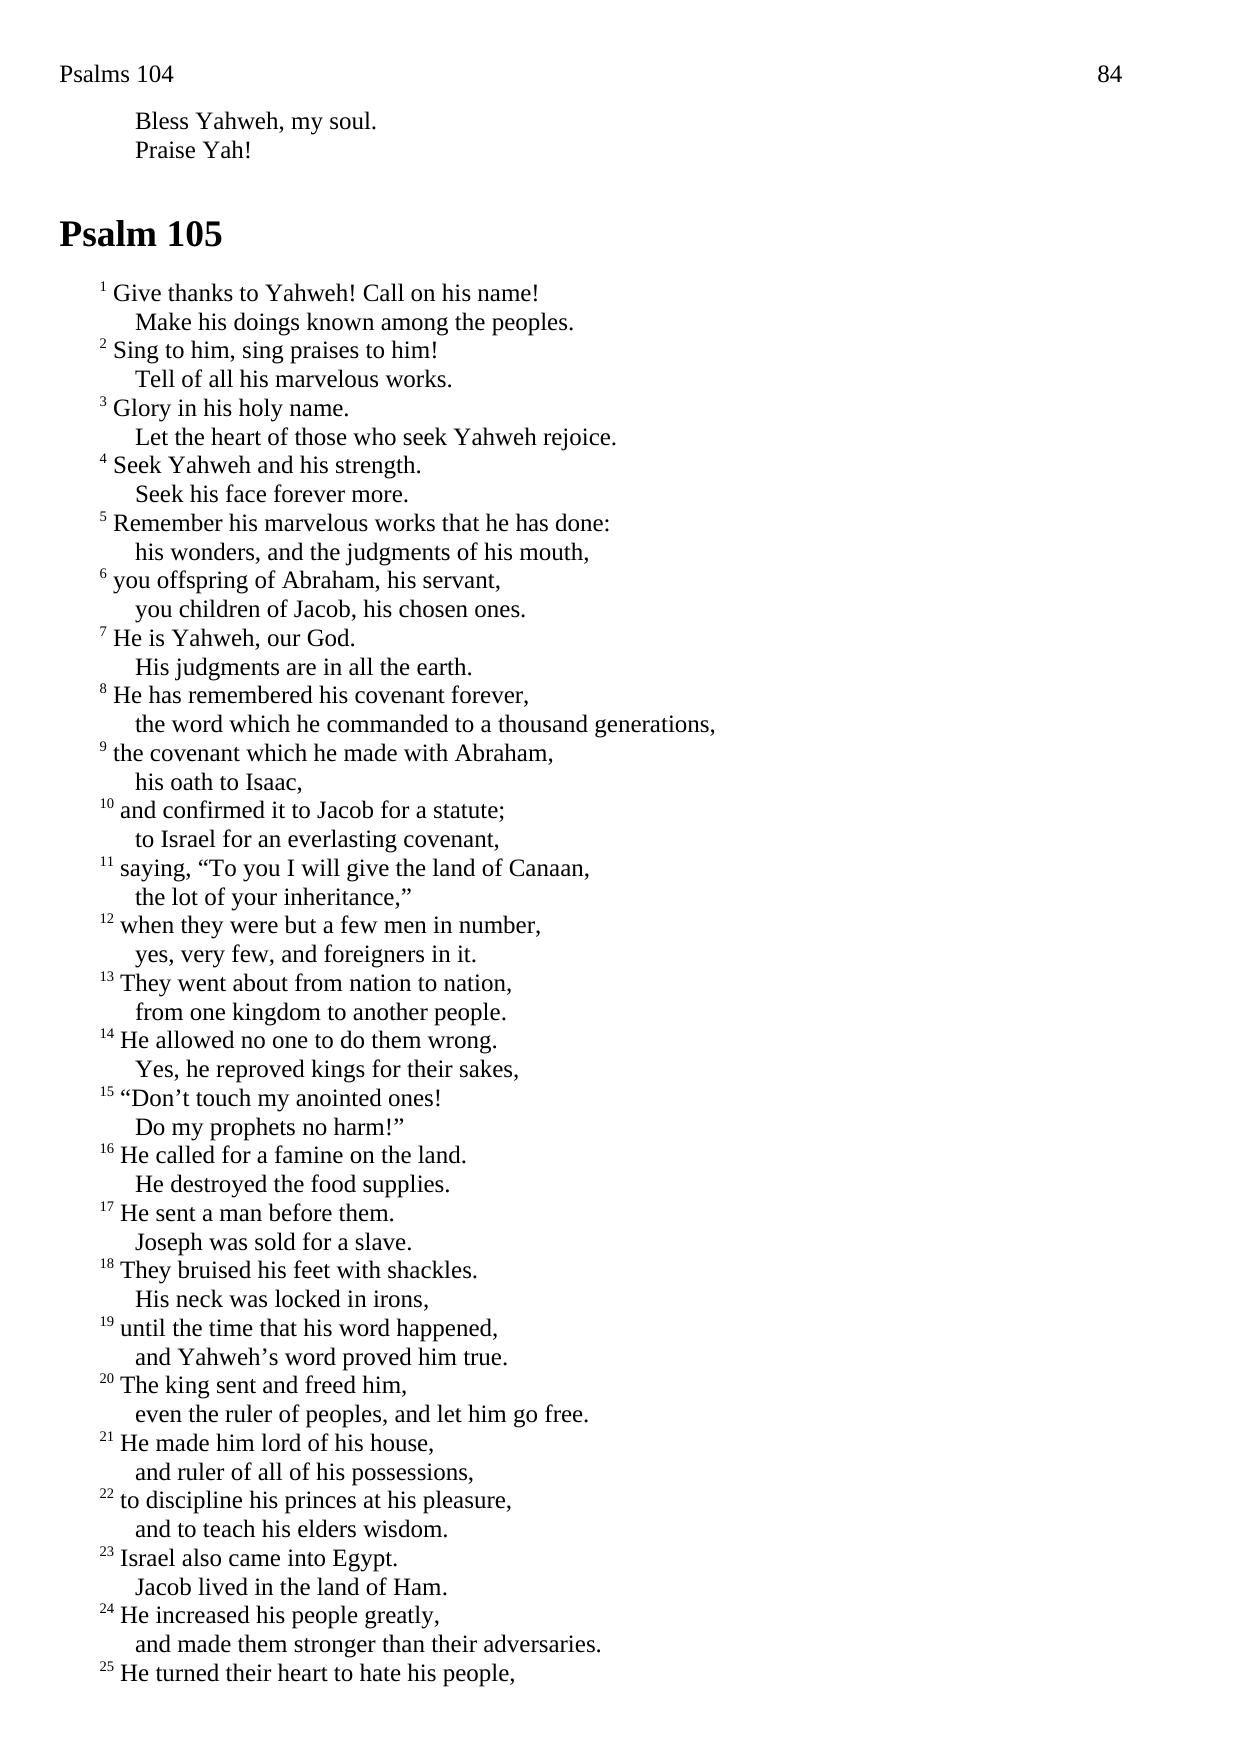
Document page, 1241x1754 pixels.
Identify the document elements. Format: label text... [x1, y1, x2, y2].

text the lot of your inheritance,” [135, 882, 1122, 910]
text 18 They bruised his feet with shackles. [99, 1255, 1122, 1284]
text Do my prophets no harm!” [135, 1112, 1122, 1140]
text 6 you offspring of Abraham, his servant, [99, 565, 1122, 594]
text 14 He allowed no one to do them wrong. [99, 1025, 1122, 1054]
text to Israel for an everlasting covenant, [135, 824, 1122, 853]
text his wonders, and the judgments of his mouth, [135, 537, 1122, 565]
text 10 and confirmed it to Jacob for a statute; [99, 795, 1122, 824]
text Tell of all his marvelous works. [135, 364, 1122, 393]
text 21 He made him lord of his house, [99, 1428, 1122, 1457]
text and to teach his elders wisdom. [135, 1514, 1122, 1543]
text 2 Sing to him, sing praises to him! [99, 335, 1122, 364]
text and made them stronger than their adversaries. [135, 1629, 1122, 1658]
text the word which he commanded to a thousand generations, [135, 709, 1122, 738]
text 3 Glory in his holy name. [99, 393, 1122, 422]
text Joseph was sold for a slave. [135, 1227, 1122, 1255]
text His judgments are in all the earth. [135, 652, 1122, 680]
text his oath to Isaac, [135, 767, 1122, 795]
text 9 the covenant which he made with Abraham, [99, 738, 1122, 767]
text 8 He has remembered his covenant forever, [99, 680, 1122, 709]
text Let the heart of those who seek Yahweh rejoice. [135, 422, 1122, 450]
text 5 Remember his marvelous works that he has done: [99, 508, 1122, 537]
text 19 until the time that his word happened, [99, 1313, 1122, 1342]
text 24 He increased his people greatly, [99, 1600, 1122, 1629]
text Bless Yahweh, my soul. [135, 106, 1122, 135]
text Praise Yah! [135, 135, 1122, 164]
text from one kingdom to another people. [135, 997, 1122, 1025]
text Yes, he reproved kings for their sakes, [135, 1054, 1122, 1083]
text even the ruler of peoples, and let him go free. [135, 1399, 1122, 1428]
text 16 He called for a famine on the land. [99, 1140, 1122, 1169]
text 17 He sent a man before them. [99, 1198, 1122, 1227]
text yes, very few, and foreigners in it. [135, 939, 1122, 968]
text and ruler of all of his possessions, [135, 1457, 1122, 1485]
text His neck was locked in irons, [135, 1284, 1122, 1313]
text and Yahweh’s word proved him true. [135, 1342, 1122, 1370]
text 20 The king sent and freed him, [99, 1370, 1122, 1399]
text 12 when they were but a few men in number, [99, 910, 1122, 939]
text Make his doings known among the peoples. [135, 307, 1122, 335]
text 4 Seek Yahweh and his strength. [99, 450, 1122, 479]
text 22 to discipline his princes at his pleasure, [99, 1485, 1122, 1514]
text 25 He turned their heart to hate his people, [99, 1658, 1122, 1687]
text He destroyed the food supplies. [135, 1169, 1122, 1198]
text 13 They went about from nation to nation, [99, 968, 1122, 997]
text 1 Give thanks to Yahweh! Call on his name! [99, 278, 1122, 307]
text 23 Israel also came into Egypt. [99, 1543, 1122, 1572]
text 7 He is Yahweh, our God. [99, 623, 1122, 652]
text Seek his face forever more. [135, 479, 1122, 508]
text 15 “Don’t touch my anointed ones! [99, 1083, 1122, 1112]
text Jacob lived in the land of Ham. [135, 1572, 1122, 1600]
text 11 saying, “To you I will give the land of Canaan, [99, 853, 1122, 882]
text you children of Jacob, his chosen ones. [135, 594, 1122, 623]
text Psalm 105 [59, 211, 1122, 254]
